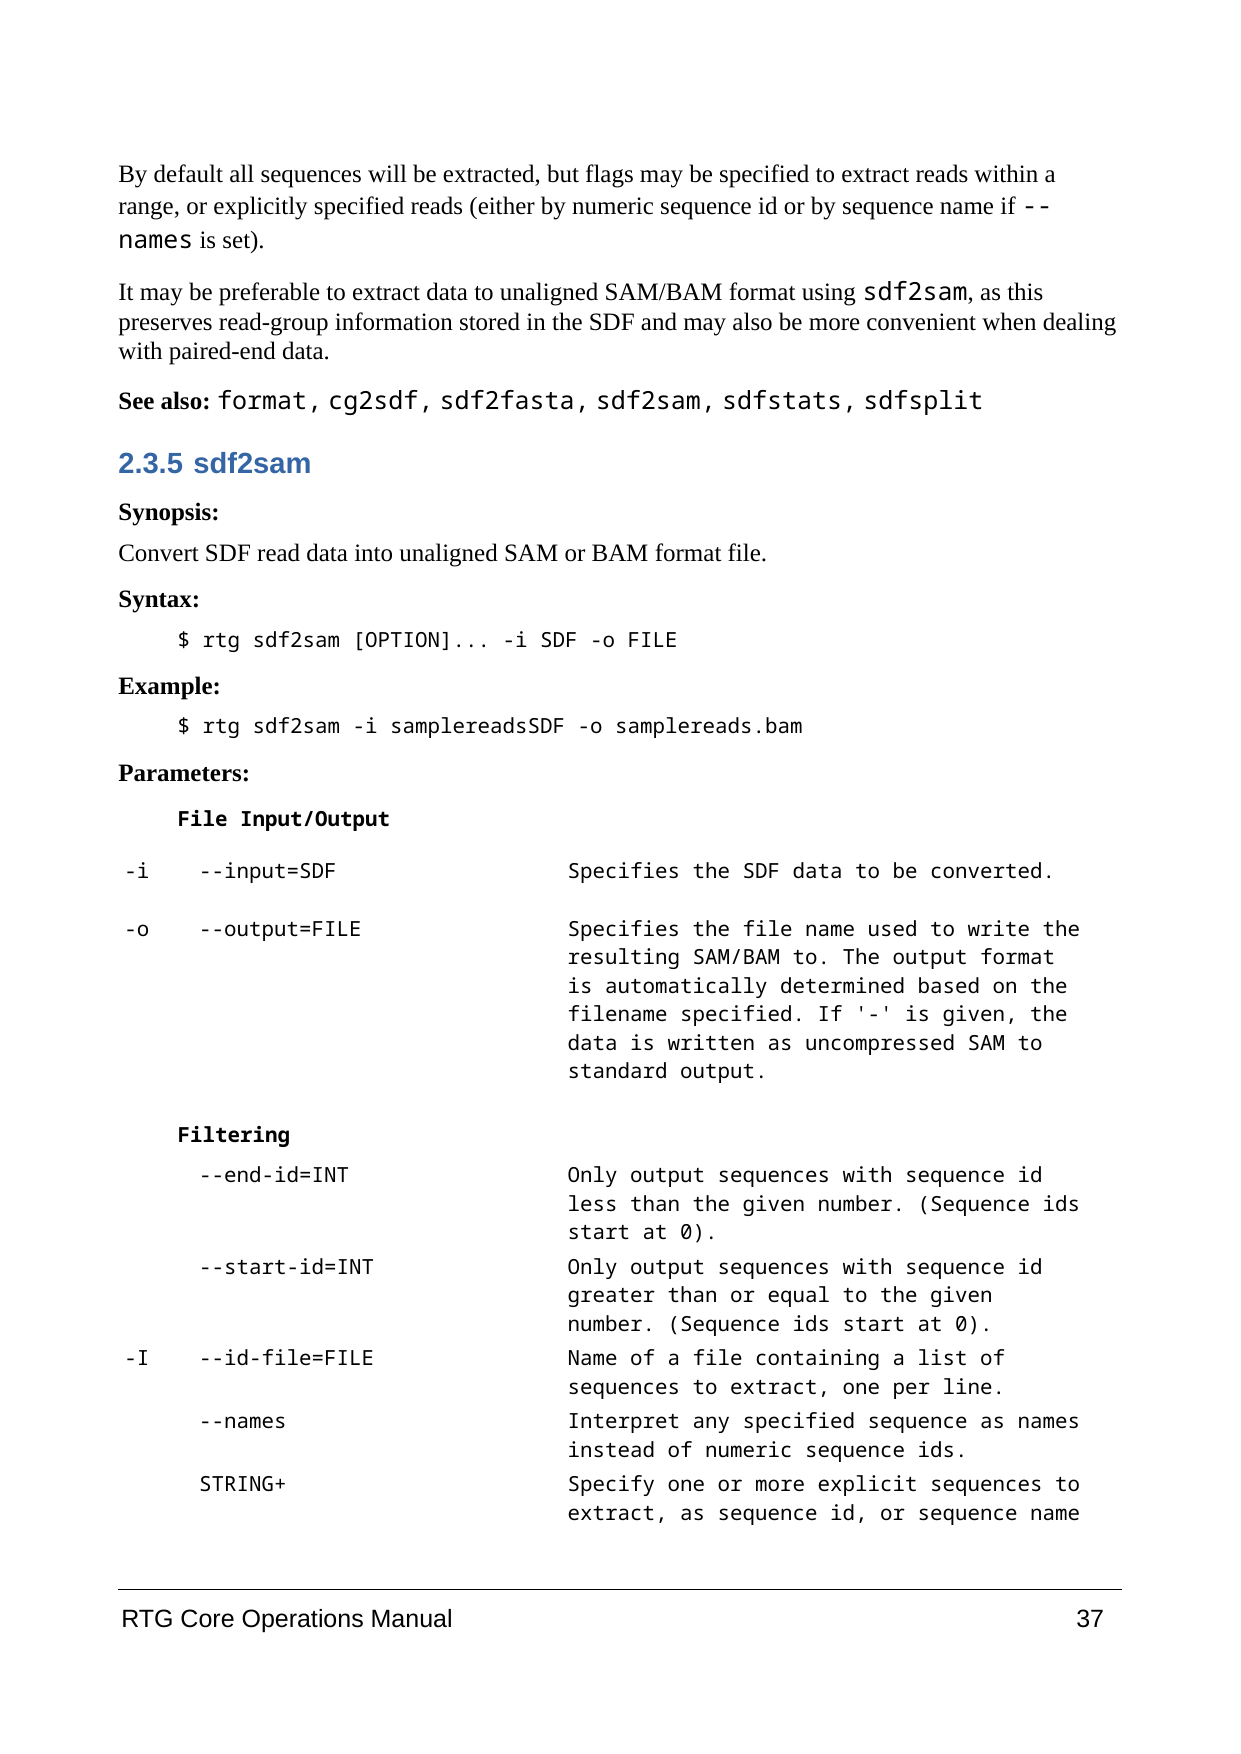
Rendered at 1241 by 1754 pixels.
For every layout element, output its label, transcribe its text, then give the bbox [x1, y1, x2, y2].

table_cell [118, 1470, 193, 1526]
table_header [118, 1160, 193, 1252]
table_cell --output=FILE [193, 902, 561, 1102]
table_cell Specifies the file name used to write the resulting SAM/BAM to. The output format is automatically determined based on the filename specified. If '-' is given, the data is written as uncompressed SAM to standard output. [561, 902, 1093, 1102]
table_header --input=SDF [193, 844, 561, 902]
table_cell --names [193, 1406, 561, 1469]
text File Input/Output [177, 804, 1122, 832]
text Convert SDF read data into unaligned SAM or BAM format file. [118, 538, 1122, 567]
text It may be preferable to extract data to unaligned SAM/BAM format using sdf2sam, as this preserves read-group information stored in the SDF and may also be more convenient when dealing with paired-end data. [118, 273, 1122, 365]
table_cell [118, 1252, 193, 1343]
table_cell -o [118, 902, 193, 1102]
subtitle Parameters: [118, 758, 1122, 786]
table_cell Specify one or more explicit sequences to extract, as sequence id, or sequence name [561, 1470, 1093, 1526]
table_cell --id-file=FILE [193, 1343, 561, 1406]
table_cell Interpret any specified sequence as names instead of numeric sequence ids. [561, 1406, 1093, 1469]
table_header Specifies the SDF data to be converted. [561, 844, 1093, 902]
text $ rtg sdf2sam -i samplereadsSDF -o samplereads.bam [177, 711, 1122, 740]
table_header -i [118, 844, 193, 902]
table_cell STRING+ [193, 1470, 561, 1526]
text Filtering [177, 1120, 1122, 1148]
table_cell [118, 1406, 193, 1469]
subtitle Synopsis: [118, 497, 1122, 526]
text See also: format, cg2sdf, sdf2fasta, sdf2sam, sdfstats, sdfsplit [118, 382, 1122, 417]
table_cell --start-id=INT [193, 1252, 561, 1343]
table_header --end-id=INT [193, 1160, 561, 1252]
table_cell -I [118, 1343, 193, 1406]
text $ rtg sdf2sam [OPTION]... -i SDF -o FILE [177, 625, 1122, 653]
table_header Only output sequences with sequence id less than the given number. (Sequence ids start at 0). [561, 1160, 1093, 1252]
text By default all sequences will be extracted, but flags may be specified to extract reads within a range, or explicitly specified reads (either by numeric sequence id or by sequence name if --names is set). [118, 159, 1122, 256]
subtitle sdf2sam [118, 446, 1122, 479]
table_cell Name of a file containing a list of sequences to extract, one per line. [561, 1343, 1093, 1406]
subtitle Syntax: [118, 584, 1122, 613]
table_cell Only output sequences with sequence id greater than or equal to the given number. (Sequence ids start at 0). [561, 1252, 1093, 1343]
subtitle Example: [118, 671, 1122, 700]
